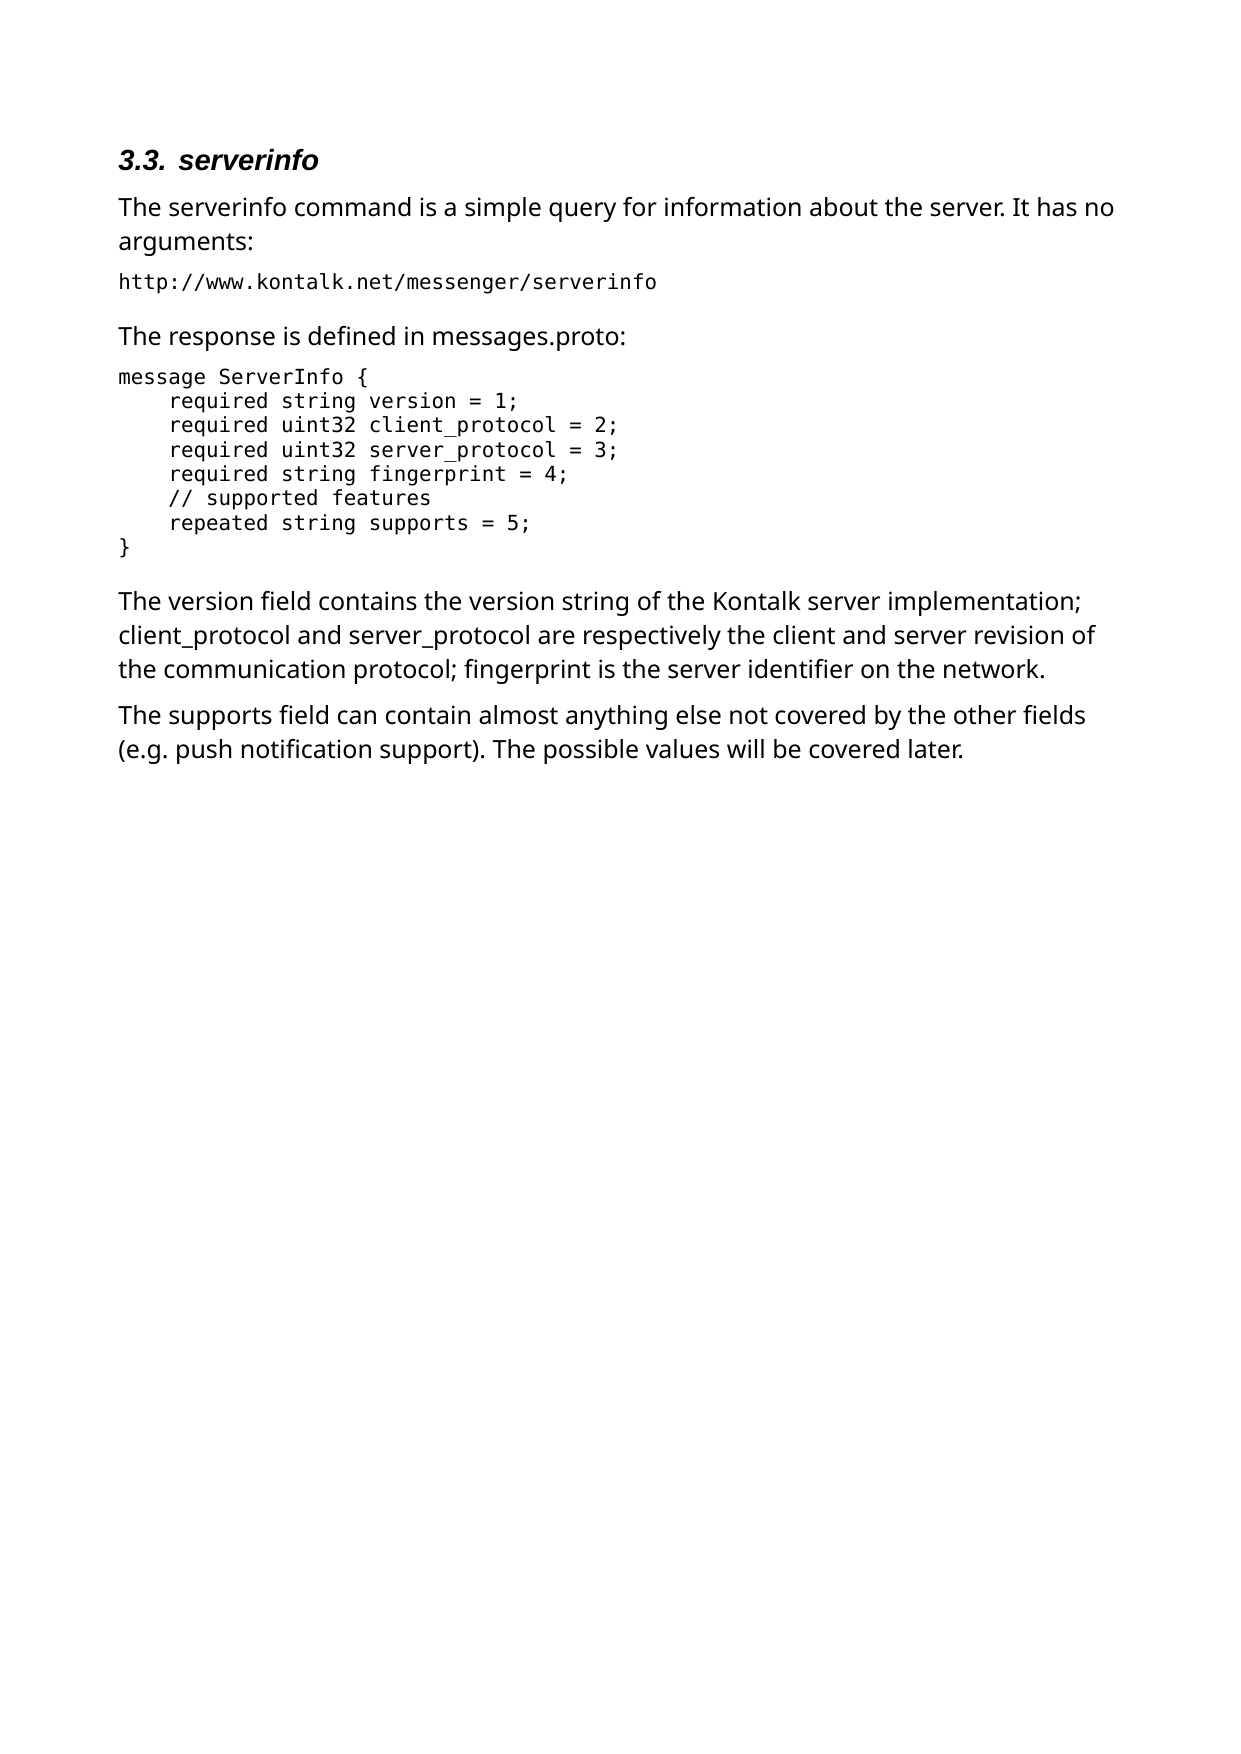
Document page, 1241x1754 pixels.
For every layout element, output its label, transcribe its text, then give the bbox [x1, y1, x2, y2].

subtitle serverinfo [118, 143, 1122, 177]
text required string fingerprint = 4; [118, 462, 1122, 486]
text The supports field can contain almost anything else not covered by the other fields (e.g. push notification support). The possible values will be covered later. [118, 698, 1122, 766]
text message ServerInfo { [118, 365, 1122, 389]
text required uint32 server_protocol = 3; [118, 438, 1122, 462]
text http://www.kontalk.net/messenger/serverinfo [118, 270, 1122, 294]
text repeated string supports = 5; [118, 511, 1122, 535]
text required uint32 client_protocol = 2; [118, 413, 1122, 438]
text // supported features [118, 486, 1122, 511]
text The serverinfo command is a simple query for information about the server. It has no arguments: [118, 189, 1122, 257]
text The version field contains the version string of the Kontalk server implementation; client_protocol and server_protocol are respectively the client and server revision of the communication protocol; fingerprint is the server identifier on the network. [118, 583, 1122, 686]
text } [118, 535, 1122, 559]
text The response is defined in messages.proto: [118, 318, 1122, 352]
text required string version = 1; [118, 389, 1122, 413]
